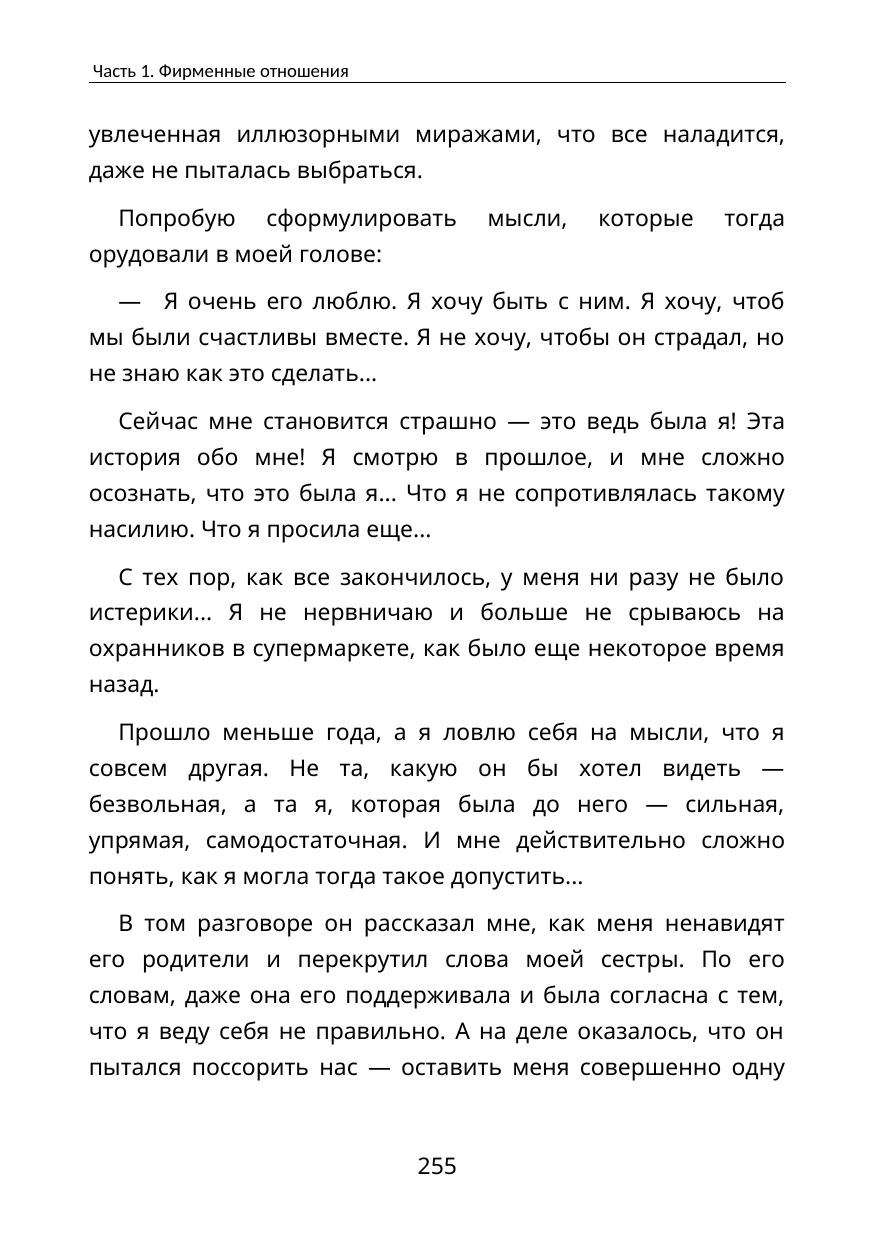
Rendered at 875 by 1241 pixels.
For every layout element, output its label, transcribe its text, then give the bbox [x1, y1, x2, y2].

text С тех пор, как все закончилось, у меня ни разу не было истерики... Я не нервничаю и больше не срываюсь на охранников в супермаркете, как было еще некоторое время назад. [88, 560, 786, 699]
text Прошло меньше года, а я ловлю себя на мысли, что я совсем другая. Не та, какую он бы хотел видеть — безвольная, а та я, которая была до него — сильная, упрямая, самодостаточная. И мне действительно сложно понять, как я могла тогда такое допустить... [88, 716, 786, 891]
list Я очень его люблю. Я хочу быть с ним. Я хочу, чтоб мы были счастливы вместе. Я не хочу, чтобы он страдал, но не знаю как это сделать... [88, 285, 786, 388]
text увлеченная иллюзорными миражами, что все наладится, даже не пыталась выбраться. [88, 118, 786, 185]
text Сейчас мне становится страшно — это ведь была я! Эта история обо мне! Я смотрю в прошлое, и мне сложно осознать, что это была я... Что я не сопротивлялась такому насилию. Что я просила еще... [88, 405, 786, 544]
text В том разговоре он рассказал мне, как меня ненавидят его родители и перекрутил слова моей сестры. По его словам, даже она его поддерживала и была согласна с тем, что я веду себя не правильно. А на деле оказалось, что он пытался поссорить нас — оставить меня совершенно одну [88, 907, 786, 1082]
text Попробую сформулировать мысли, которые тогда орудовали в моей голове: [88, 202, 786, 269]
